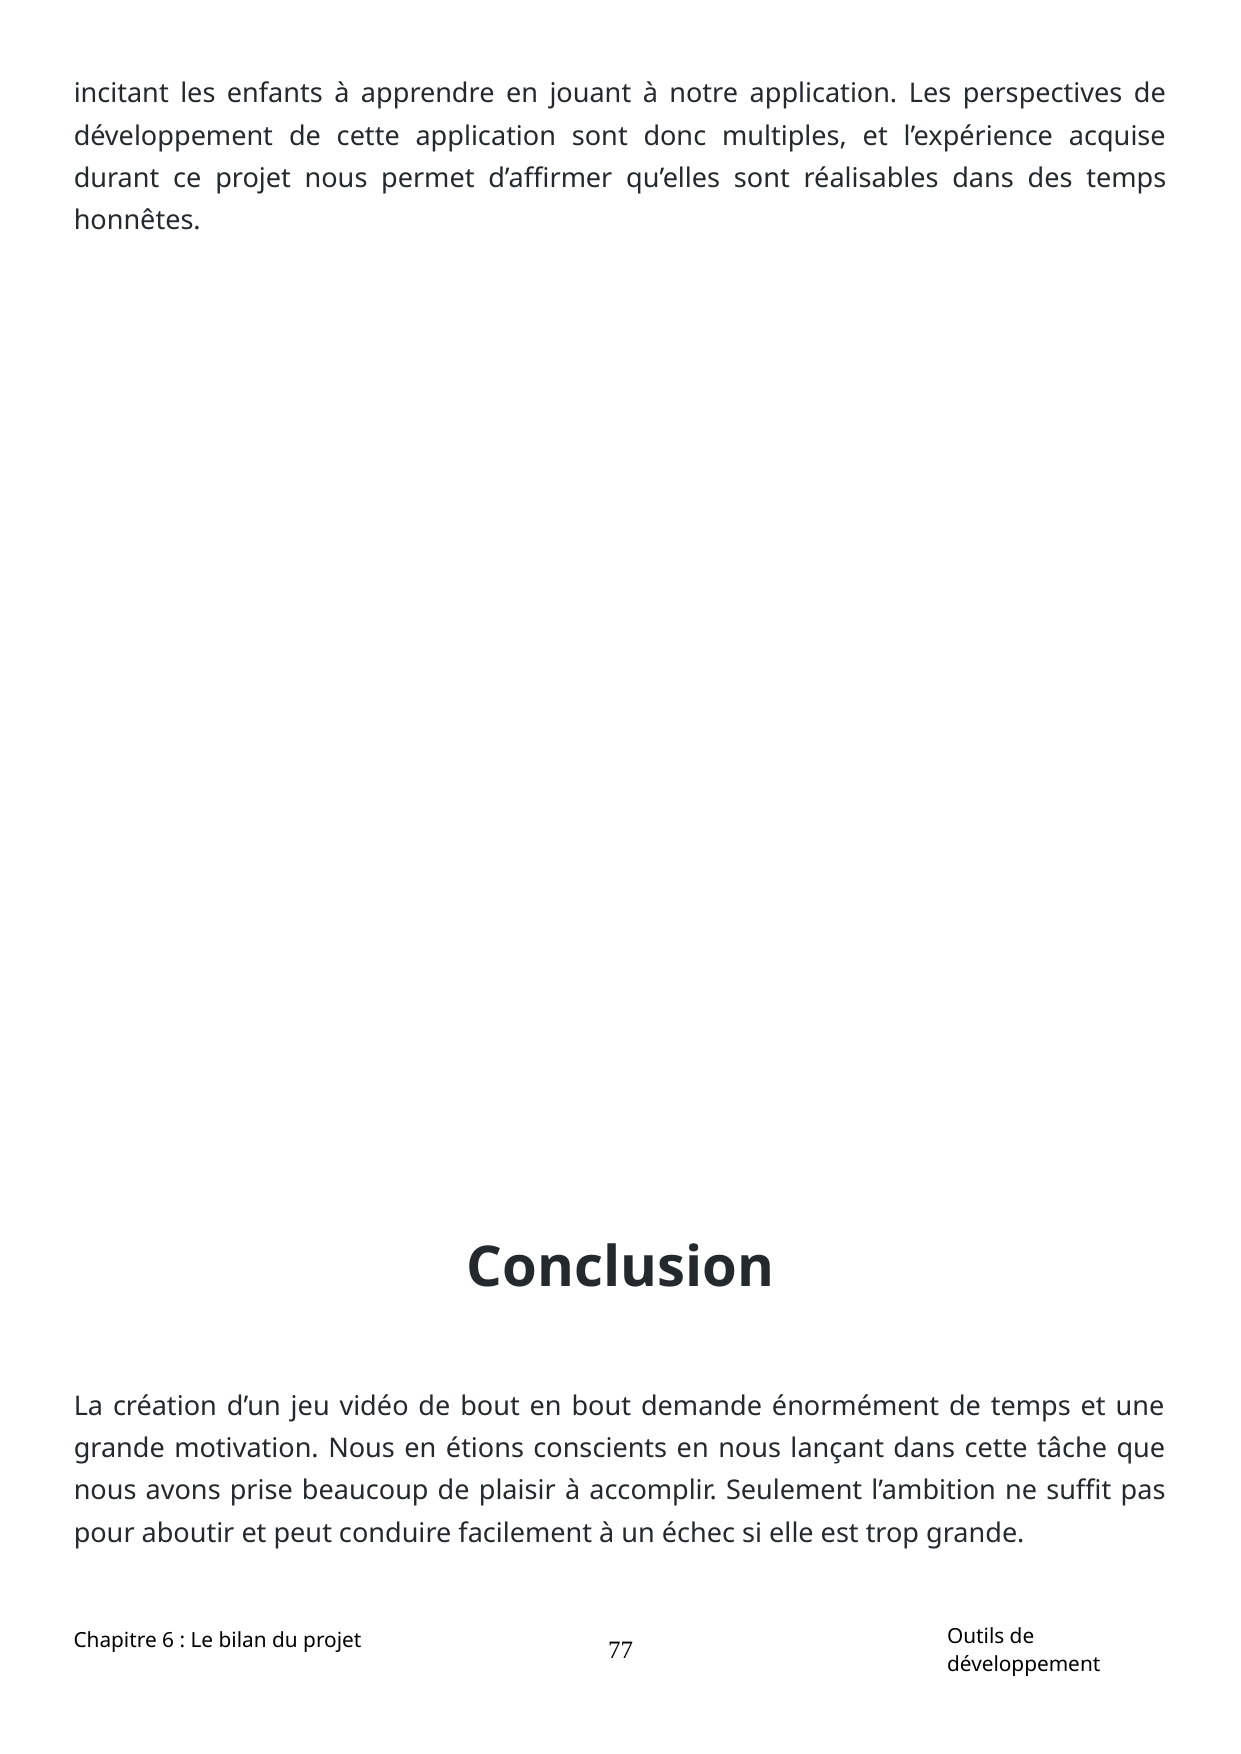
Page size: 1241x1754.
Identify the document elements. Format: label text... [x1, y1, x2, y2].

text incitant les enfants à apprendre en jouant à notre application. Les perspectives de développement de cette application sont donc multiples, et l’expérience acquise durant ce projet nous permet d’affirmer qu’elles sont réalisables dans des temps honnêtes. [73, 73, 1167, 238]
text La création d’un jeu vidéo de bout en bout demande énormément de temps et une grande motivation. Nous en étions conscients en nous lançant dans cette tâche que nous avons prise beaucoup de plaisir à accomplir. Seulement l’ambition ne suffit pas pour aboutir et peut conduire facilement à un échec si elle est trop grande. [73, 1386, 1167, 1550]
text Conclusion [73, 1226, 1167, 1303]
